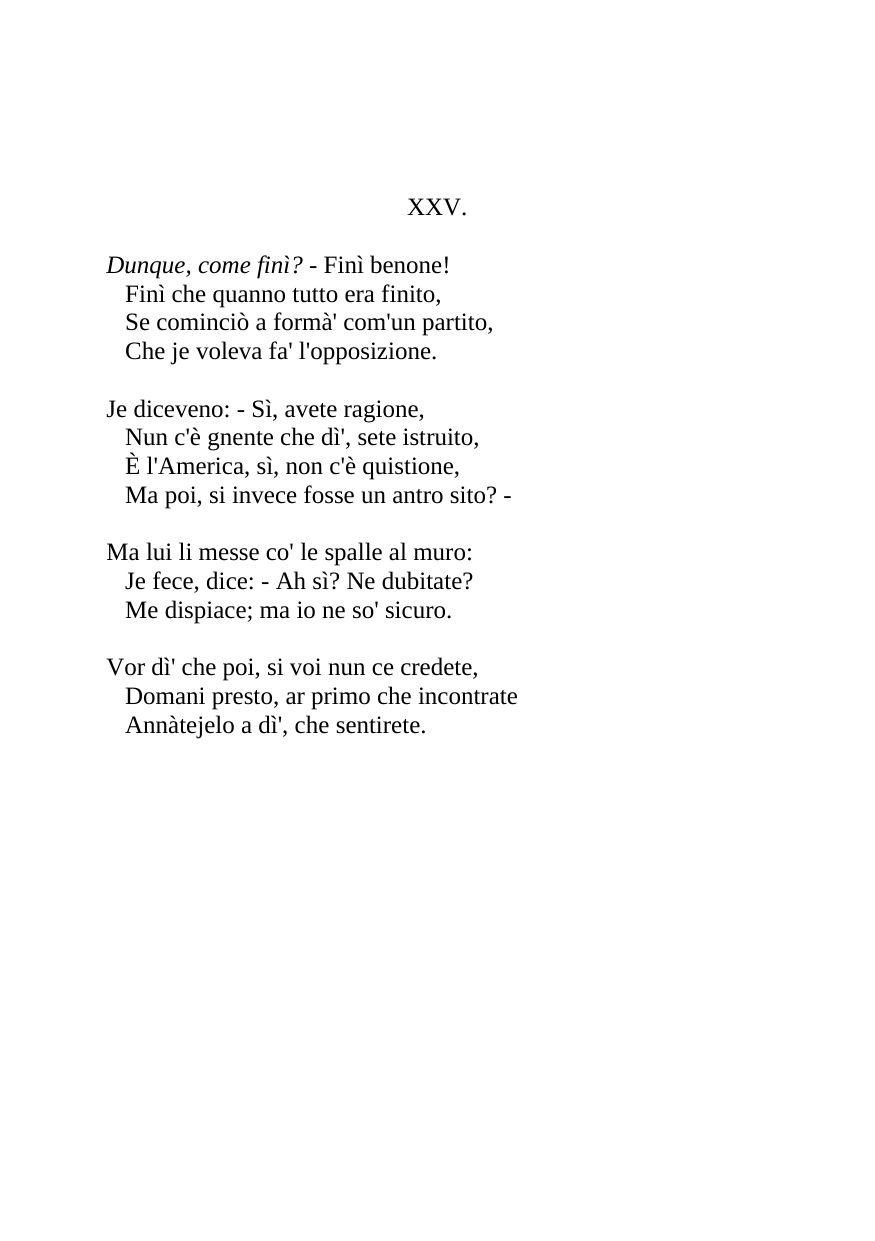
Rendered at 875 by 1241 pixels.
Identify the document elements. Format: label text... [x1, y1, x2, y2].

text XXV. [106, 192, 768, 221]
text Ma lui li messe co' le spalle al muro: [106, 537, 768, 566]
text Vor dì' che poi, si voi nun ce credete, [106, 652, 768, 681]
text Nun c'è gnente che dì', sete istruito, [125, 422, 768, 451]
text Finì che quanno tutto era finito, [125, 279, 768, 307]
text Me dispiace; ma io ne so' sicuro. [125, 595, 768, 624]
text Domani presto, ar primo che incontrate [125, 681, 768, 710]
text È l'America, sì, non c'è quistione, [125, 451, 768, 480]
text Je fece, dice: - Ah sì? Ne dubitate? [125, 566, 768, 595]
text Che je voleva fa' l'opposizione. [125, 336, 768, 365]
text Ma poi, si invece fosse un antro sito? - [125, 480, 768, 509]
text Dunque, come finì? - Finì benone! [106, 250, 768, 279]
text Je diceveno: - Sì, avete ragione, [106, 394, 768, 422]
text Annàtejelo a dì', che sentirete. [125, 710, 768, 739]
text Se cominciò a formà' com'un partito, [125, 307, 768, 336]
